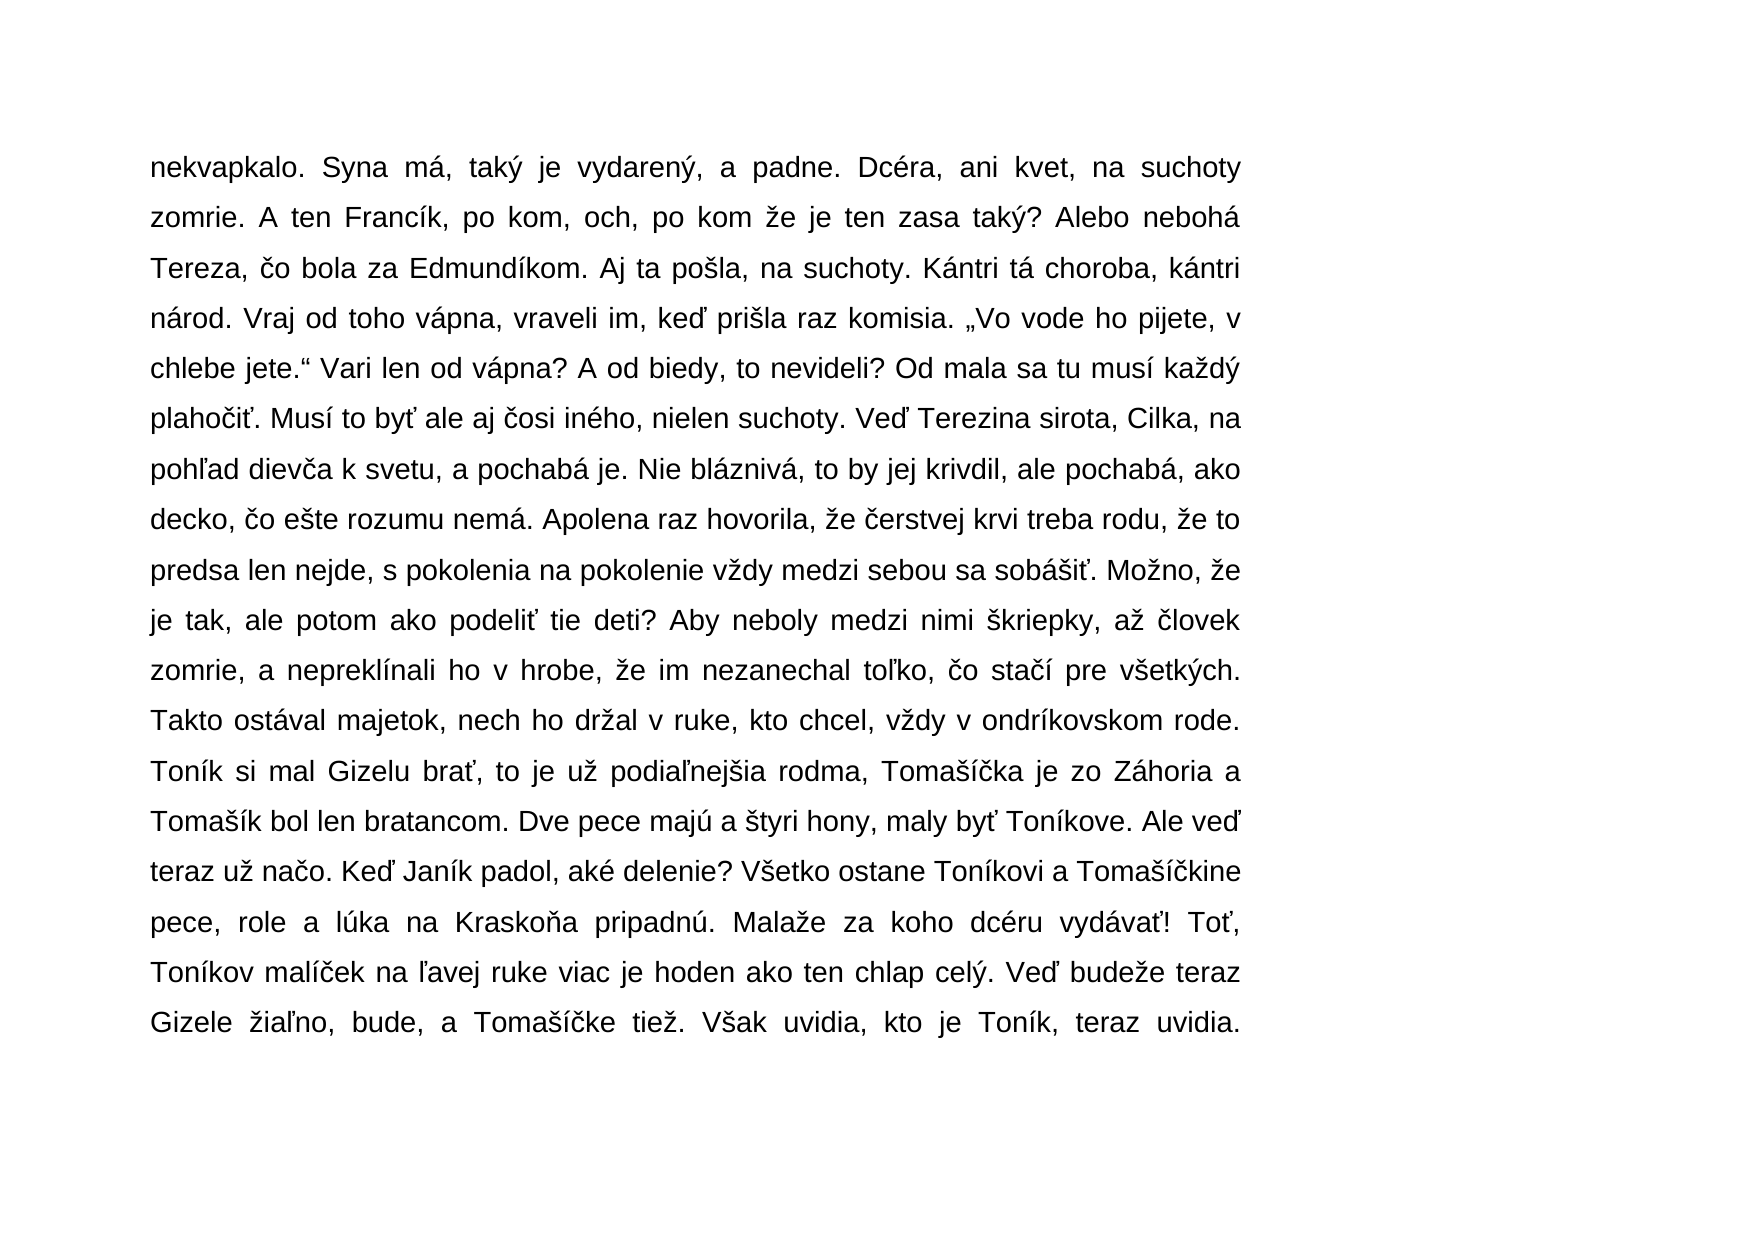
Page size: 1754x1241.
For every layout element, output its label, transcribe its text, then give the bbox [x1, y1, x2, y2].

text nekvapkalo. Syna má, taký je vydarený, a padne. Dcéra, ani kvet, na suchoty zomrie. A ten Francík, po kom, och, po kom že je ten zasa taký? Alebo nebohá Tereza, čo bola za Edmundíkom. Aj ta pošla, na suchoty. Kántri tá choroba, kántri národ. Vraj od toho vápna, vraveli im, keď prišla raz komisia. „Vo vode ho pijete, v chlebe jete.“ Vari len od vápna? A od biedy, to nevideli? Od mala sa tu musí každý plahočiť. Musí to byť ale aj čosi iného, nielen suchoty. Veď Terezina sirota, Cilka, na pohľad dievča k svetu, a pochabá je. Nie bláznivá, to by jej krivdil, ale pochabá, ako decko, čo ešte rozumu nemá. Apolena raz hovorila, že čerstvej krvi treba rodu, že to predsa len nejde, s pokolenia na pokolenie vždy medzi sebou sa sobášiť. Možno, že je tak, ale potom ako podeliť tie deti? Aby neboly medzi nimi škriepky, až človek zomrie, a nepreklínali ho v hrobe, že im nezanechal toľko, čo stačí pre všetkých. Takto ostával majetok, nech ho držal v ruke, kto chcel, vždy v ondríkovskom rode. Toník si mal Gizelu brať, to je už podiaľnejšia rodma, Tomašíčka je zo Záhoria a Tomašík bol len bratancom. Dve pece majú a štyri hony, maly byť Toníkove. Ale veď teraz už načo. Keď Janík padol, aké delenie? Všetko ostane Toníkovi a Tomašíčkine pece, role a lúka na Kraskoňa pripadnú. Malaže za koho dcéru vydávať! Toť, Toníkov malíček na ľavej ruke viac je hoden ako ten chlap celý. Veď budeže teraz Gizele žiaľno, bude, a Tomašíčke tiež. Však uvidia, kto je Toník, teraz uvidia. [150, 150, 1243, 1039]
